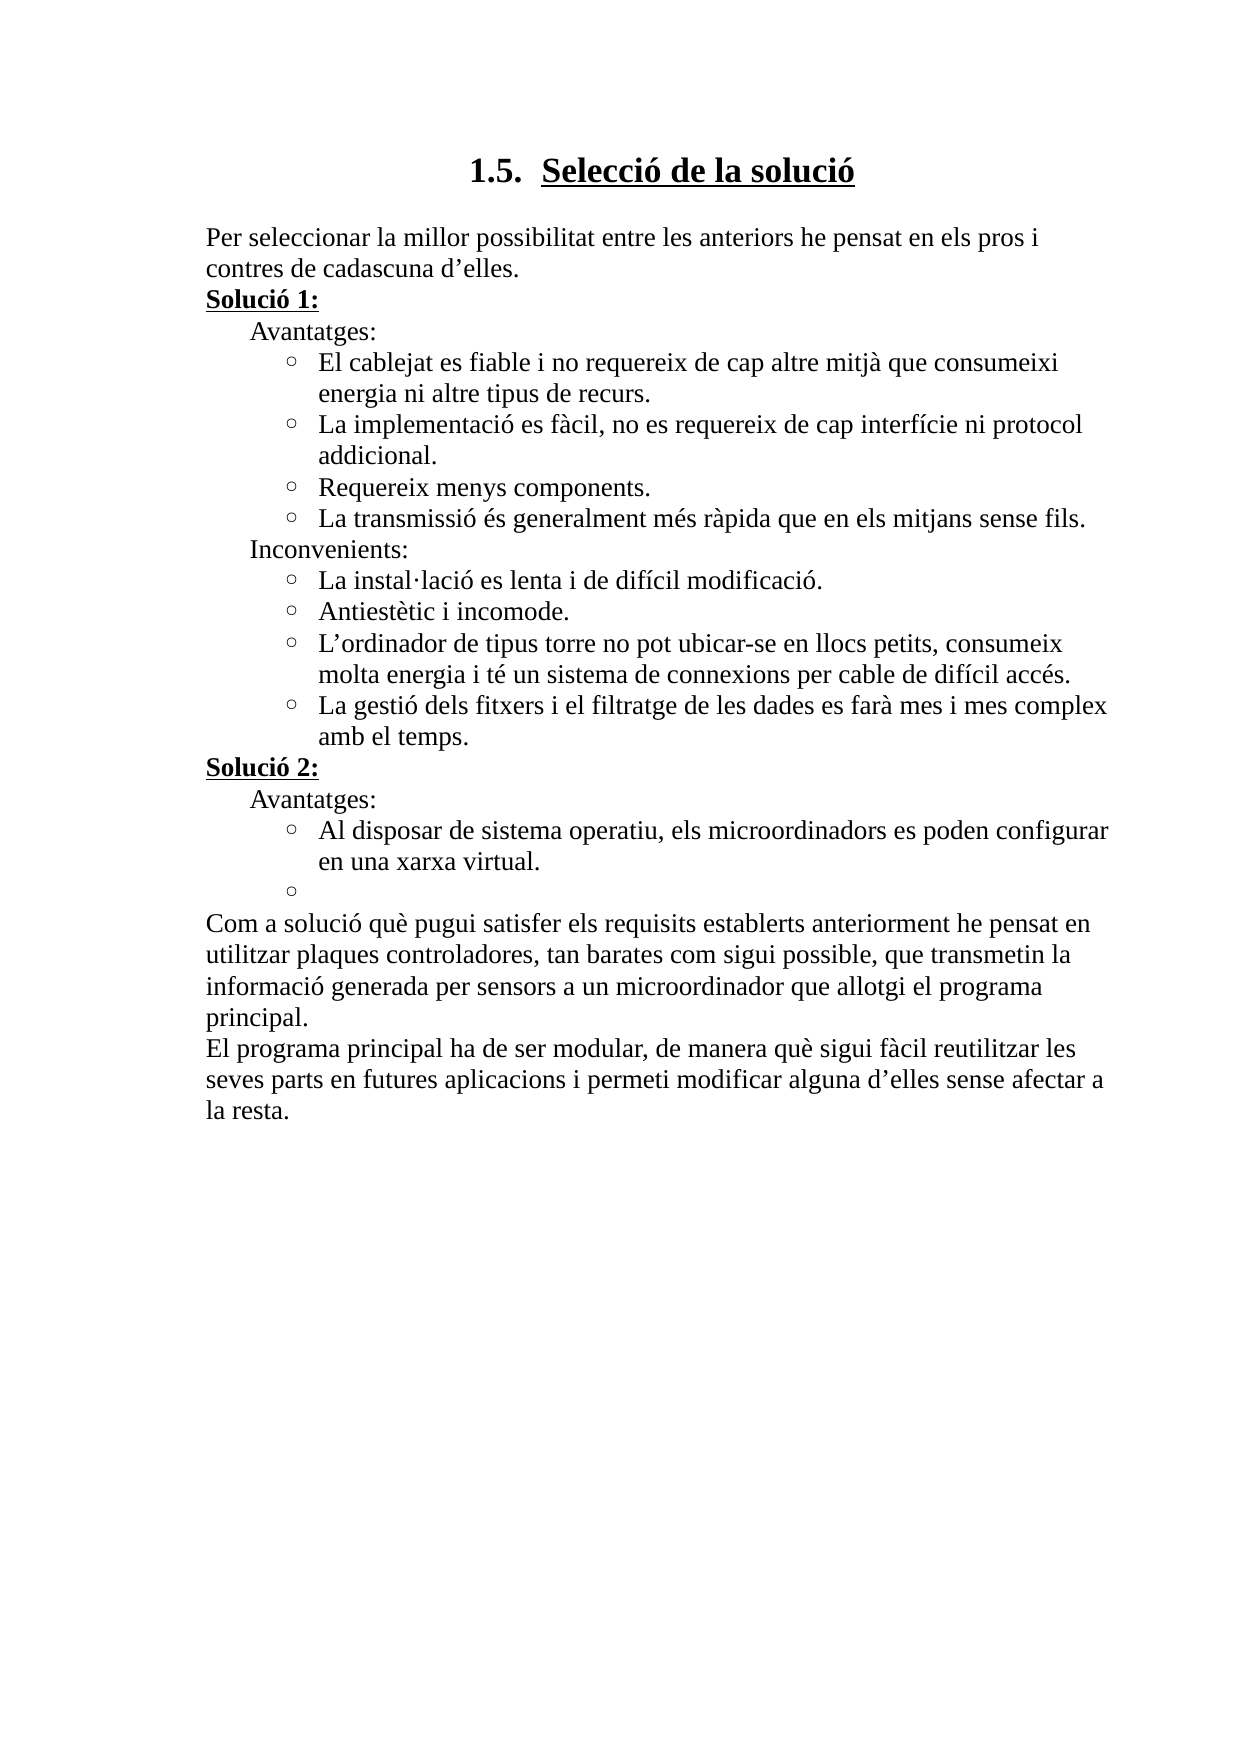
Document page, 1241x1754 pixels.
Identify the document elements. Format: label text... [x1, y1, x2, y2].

list La transmissió és generalment més ràpida que en els mitjans sense fils. [281, 502, 1122, 533]
text Inconvenients: [249, 533, 1122, 564]
text Solució 1: [206, 283, 1122, 315]
list Antiestètic i incomode. [281, 596, 1122, 627]
list Al disposar de sistema operatiu, els microordinadors es poden configurar en una xarxa virtual. [281, 814, 1122, 876]
text Per seleccionar la millor possibilitat entre les anteriors he pensat en els pros i contres de cadascuna d’elles. [206, 221, 1122, 283]
text Avantatges: [249, 315, 1122, 346]
list Requereix menys components. [281, 471, 1122, 502]
text Com a solució què pugui satisfer els requisits establerts anteriorment he pensat en utilitzar plaques controladores, tan barates com sigui possible, que transmetin la informació generada per sensors a un microordinador que allotgi el programa principal. [206, 907, 1122, 1032]
list El cablejat es fiable i no requereix de cap altre mitjà que consumeixi energia ni altre tipus de recurs. [281, 346, 1122, 408]
list La implementació es fàcil, no es requereix de cap interfície ni protocol addicional. [281, 408, 1122, 471]
list La instal·lació es lenta i de difícil modificació. [281, 564, 1122, 596]
text Solució 2: [206, 752, 1122, 783]
list La gestió dels fitxers i el filtratge de les dades es farà mes i mes complex amb el temps. [281, 689, 1122, 752]
list Selecció de la solució [193, 149, 1122, 190]
list L’ordinador de tipus torre no pot ubicar-se en llocs petits, consumeix molta energia i té un sistema de connexions per cable de difícil accés. [281, 627, 1122, 689]
text Avantatges: [249, 783, 1122, 814]
text El programa principal ha de ser modular, de manera què sigui fàcil reutilitzar les seves parts en futures aplicacions i permeti modificar alguna d’elles sense afectar a la resta. [206, 1032, 1122, 1126]
